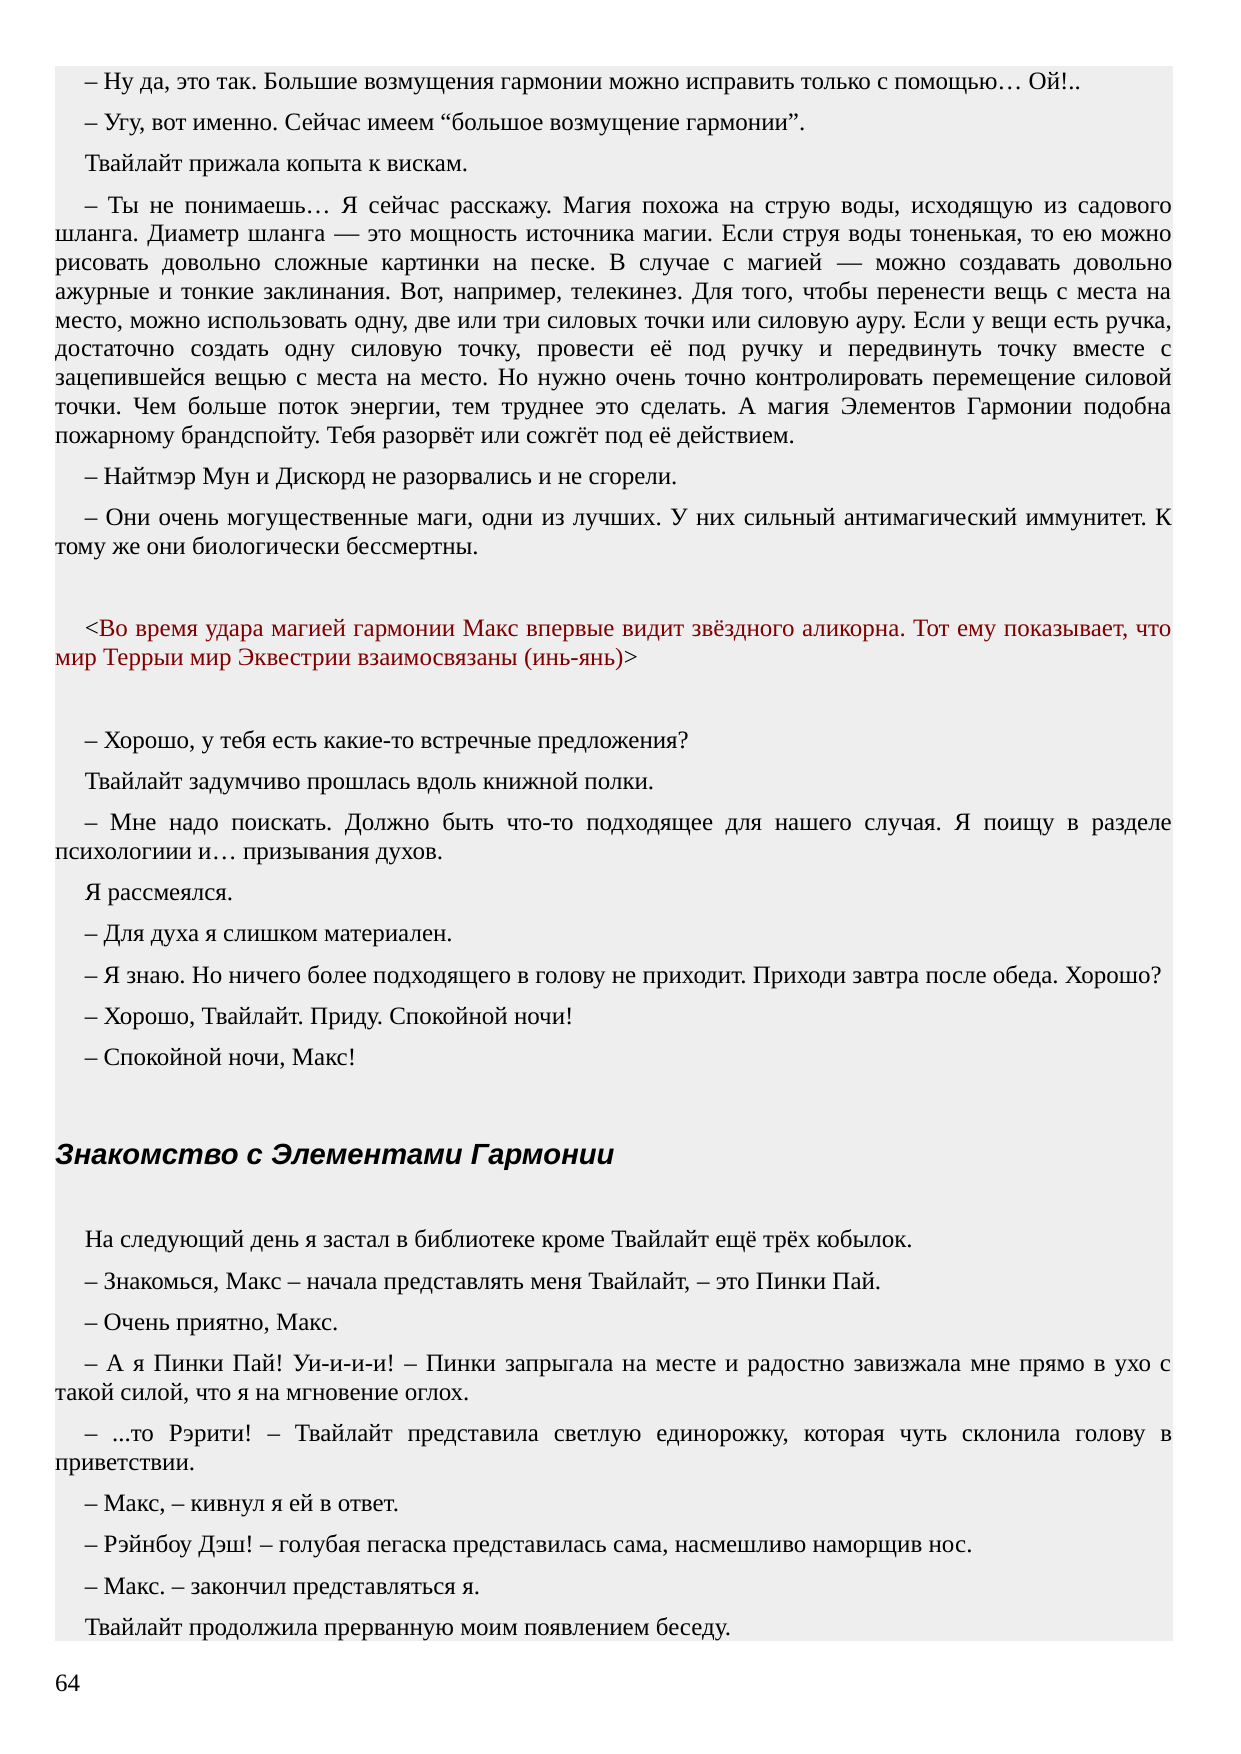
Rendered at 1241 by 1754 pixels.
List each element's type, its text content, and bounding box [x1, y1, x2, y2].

text – Очень приятно, Макс. [55, 1307, 1173, 1336]
text – А я Пинки Пай! Уи-и-и-и! – Пинки запрыгала на месте и радостно завизжала мне прямо в ухо с такой силой, что я на мгновение оглох. [55, 1348, 1173, 1406]
text Я рассмеялся. [55, 877, 1173, 906]
text – Хорошо, Твайлайт. Приду. Спокойной ночи! [55, 1001, 1173, 1030]
text – Хорошо, у тебя есть какие-то встречные предложения? [55, 725, 1173, 753]
text – Мне надо поискать. Должно быть что-то подходящее для нашего случая. Я поищу в разделе психологиии и… призывания духов. [55, 807, 1173, 865]
text – Я знаю. Но ничего более подходящего в голову не приходит. Приходи завтра после обеда. Хорошо? [55, 960, 1173, 988]
text – Для духа я слишком материален. [55, 918, 1173, 947]
text На следующий день я застал в библиотеке кроме Твайлайт ещё трёх кобылок. [55, 1224, 1173, 1253]
text – Рэйнбоу Дэш! – голубая пегаска представилась сама, насмешливо наморщив нос. [55, 1529, 1173, 1558]
text – Они очень могущественные маги, одни из лучших. У них сильный антимагический иммунитет. К тому же они биологически бессмертны. [55, 502, 1173, 560]
text – Ну да, это так. Большие возмущения гармонии можно исправить только с помощью… Ой!.. [55, 66, 1173, 95]
subtitle Знакомство с Элементами Гармонии [55, 1137, 1173, 1171]
text Твайлайт задумчиво прошлась вдоль книжной полки. [55, 766, 1173, 795]
text – Найтмэр Мун и Дискорд не разорвались и не сгорели. [55, 461, 1173, 490]
text Твайлайт продолжила прерванную моим появлением беседу. [55, 1612, 1173, 1641]
text – Макс, – кивнул я ей в ответ. [55, 1488, 1173, 1517]
text – Спокойной ночи, Макс! [55, 1042, 1173, 1071]
text – Ты не понимаешь… Я сейчас расскажу. Магия похожа на струю воды, исходящую из садового шланга. Диаметр шланга — это мощность источника магии. Если струя воды тоненькая, то ею можно рисовать довольно сложные картинки на песке. В случае с магией — можно создавать довольно ажурные и тонкие заклинания. Вот, например, телекинез. Для того, чтобы перенести вещь с места на место, можно использовать одну, две или три силовых точки или силовую ауру. Если у вещи есть ручка, достаточно создать одну силовую точку, провести её под ручку и передвинуть точку вместе с зацепившейся вещью с места на место. Но нужно очень точно контролировать перемещение силовой точки. Чем больше поток энергии, тем труднее это сделать. А магия Элементов Гармонии подобна пожарному брандспойту. Тебя разорвёт или сожгёт под её действием. [55, 190, 1173, 448]
text – Угу, вот именно. Сейчас имеем “большое возмущение гармонии”. [55, 107, 1173, 136]
text <Во время удара магией гармонии Макс впервые видит звёздного аликорна. Тот ему показывает, что мир Террыи мир Эквестрии взаимосвязаны (инь-янь)> [55, 613, 1173, 671]
text – Макс. – закончил представляться я. [55, 1571, 1173, 1599]
text Твайлайт прижала копыта к вискам. [55, 148, 1173, 177]
text – ...то Рэрити! – Твайлайт представила светлую единорожку, которая чуть склонила голову в приветствии. [55, 1418, 1173, 1476]
text – Знакомься, Макс – начала представлять меня Твайлайт, – это Пинки Пай. [55, 1266, 1173, 1294]
